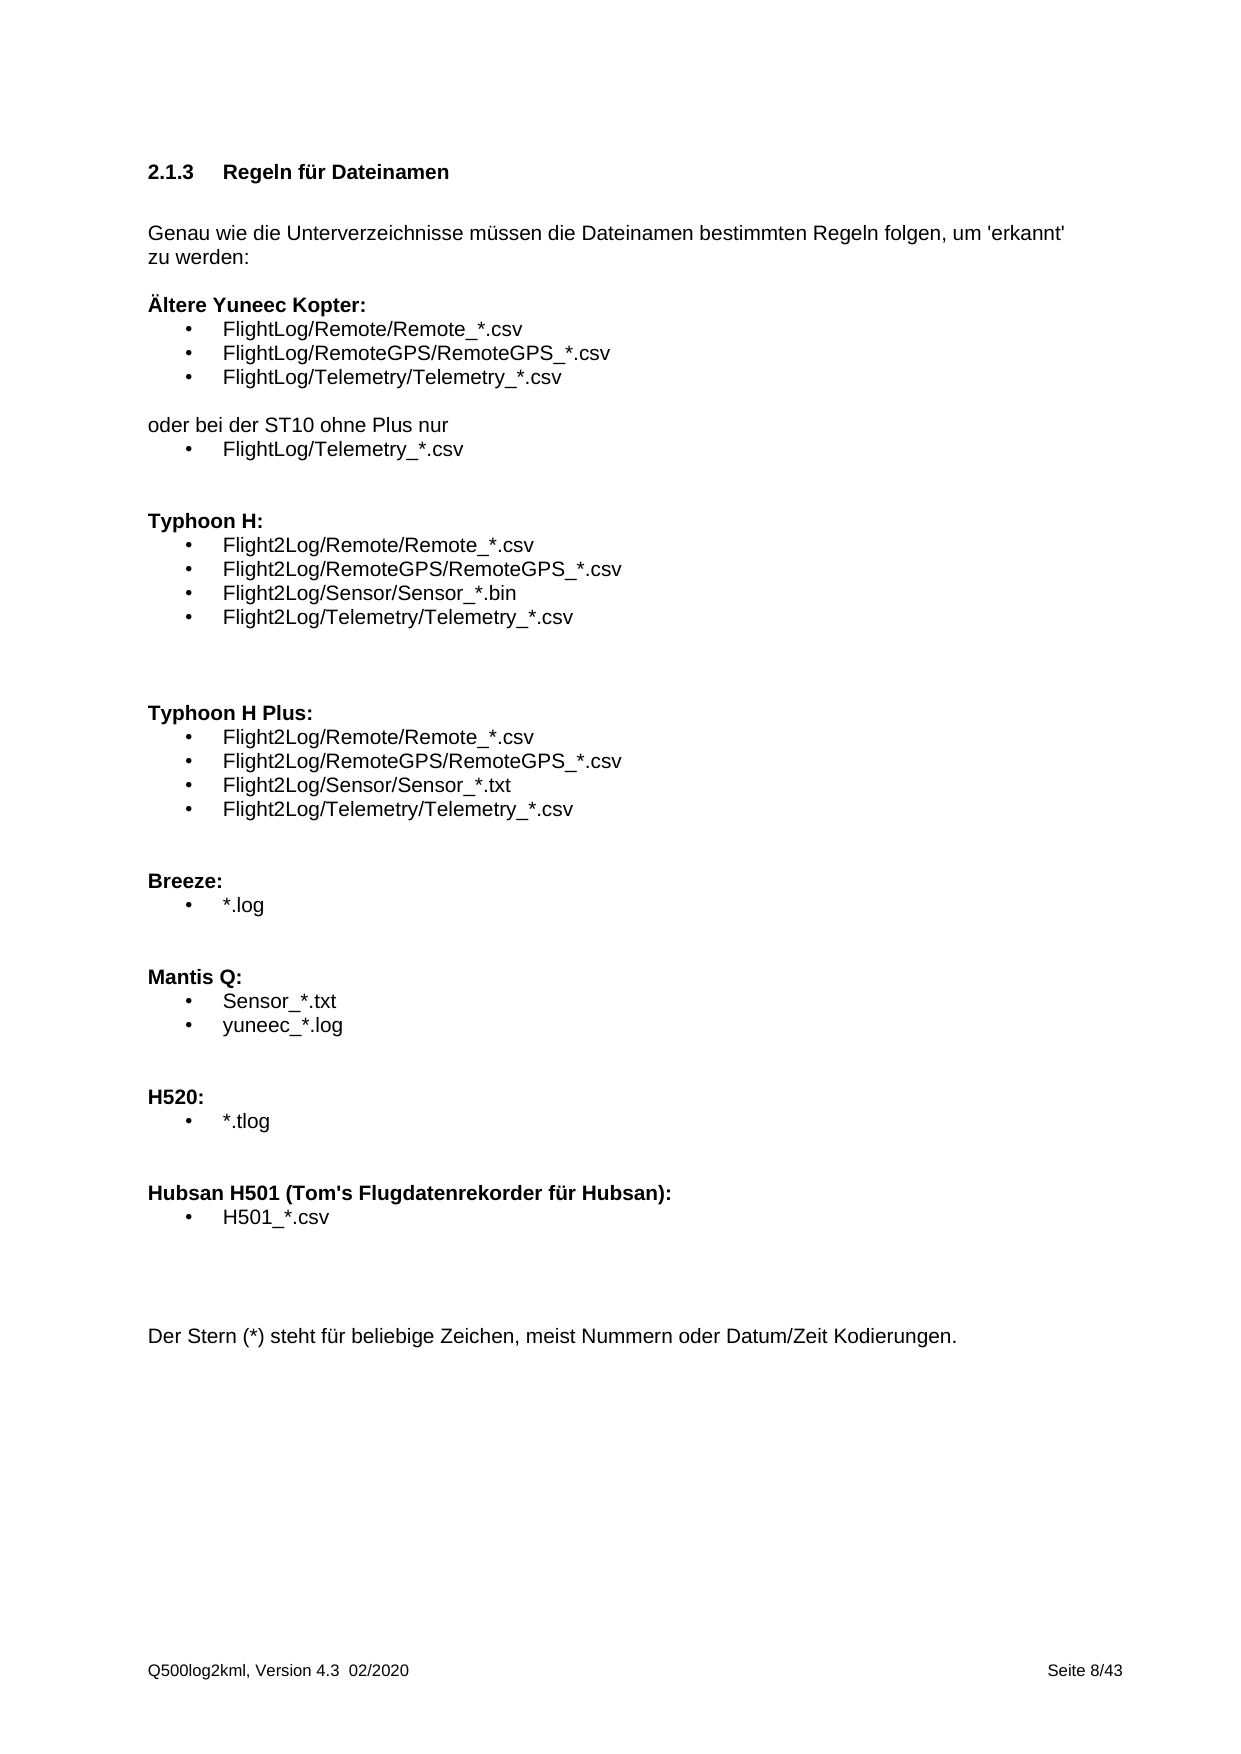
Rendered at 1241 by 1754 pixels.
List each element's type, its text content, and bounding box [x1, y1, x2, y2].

list Flight2Log/Telemetry/Telemetry_*.csv [185, 797, 1093, 821]
text oder bei der ST10 ohne Plus nur [148, 412, 1093, 436]
list Sensor_*.txt [185, 988, 1093, 1013]
list *.log [185, 893, 1093, 917]
list FlightLog/Remote/Remote_*.csv [185, 316, 1093, 340]
text Typhoon H Plus: [148, 701, 1093, 724]
list Flight2Log/RemoteGPS/RemoteGPS_*.csv [185, 748, 1093, 773]
list H501_*.csv [185, 1204, 1093, 1228]
list Flight2Log/Sensor/Sensor_*.bin [185, 581, 1093, 604]
text H520: [148, 1084, 1093, 1108]
text Genau wie die Unterverzeichnisse müssen die Dateinamen bestimmten Regeln folgen, um 'erkannt' zu werden: [148, 221, 1093, 268]
list FlightLog/Telemetry_*.csv [185, 436, 1093, 461]
list *.tlog [185, 1108, 1093, 1133]
list Flight2Log/RemoteGPS/RemoteGPS_*.csv [185, 556, 1093, 581]
list Flight2Log/Telemetry/Telemetry_*.csv [185, 604, 1093, 629]
text Breeze: [148, 869, 1093, 893]
list FlightLog/RemoteGPS/RemoteGPS_*.csv [185, 340, 1093, 364]
list FlightLog/Telemetry/Telemetry_*.csv [185, 364, 1093, 388]
list yuneec_*.log [185, 1013, 1093, 1037]
text Der Stern (*) steht für beliebige Zeichen, meist Nummern oder Datum/Zeit Kodierungen. [148, 1324, 1093, 1348]
list Flight2Log/Sensor/Sensor_*.txt [185, 773, 1093, 797]
text Ältere Yuneec Kopter: [148, 292, 1093, 316]
list Flight2Log/Remote/Remote_*.csv [185, 532, 1093, 556]
text Hubsan H501 (Tom's Flugdatenrekorder für Hubsan): [148, 1181, 1093, 1204]
list Flight2Log/Remote/Remote_*.csv [185, 724, 1093, 748]
subtitle Regeln für Dateinamen [148, 160, 1093, 184]
text Typhoon H: [148, 508, 1093, 532]
text Mantis Q: [148, 964, 1093, 988]
